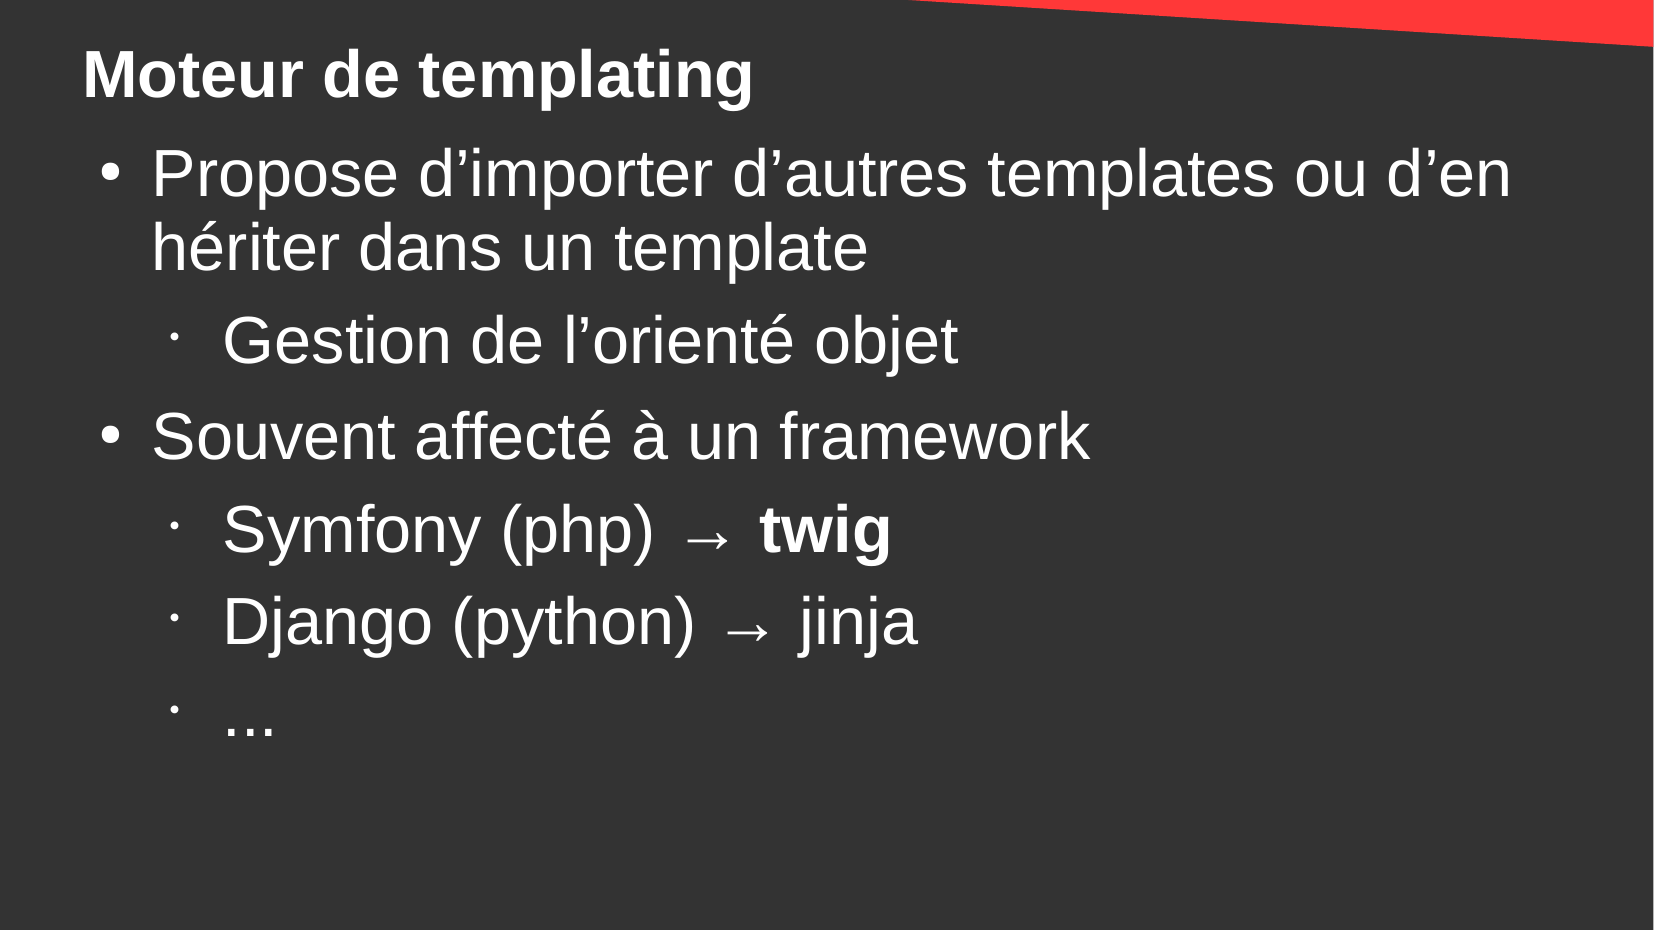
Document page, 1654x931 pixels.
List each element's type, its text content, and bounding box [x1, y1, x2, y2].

list Propose d’importer d’autres templates ou d’en hériter dans un template Gestion de l’orienté objet Souvent affecté à un framework Symfony (php) → twig Django (python) → jinja ... [80, 135, 1620, 886]
title Moteur de templating [82, 37, 1571, 114]
text_box [908, 0, 1654, 47]
